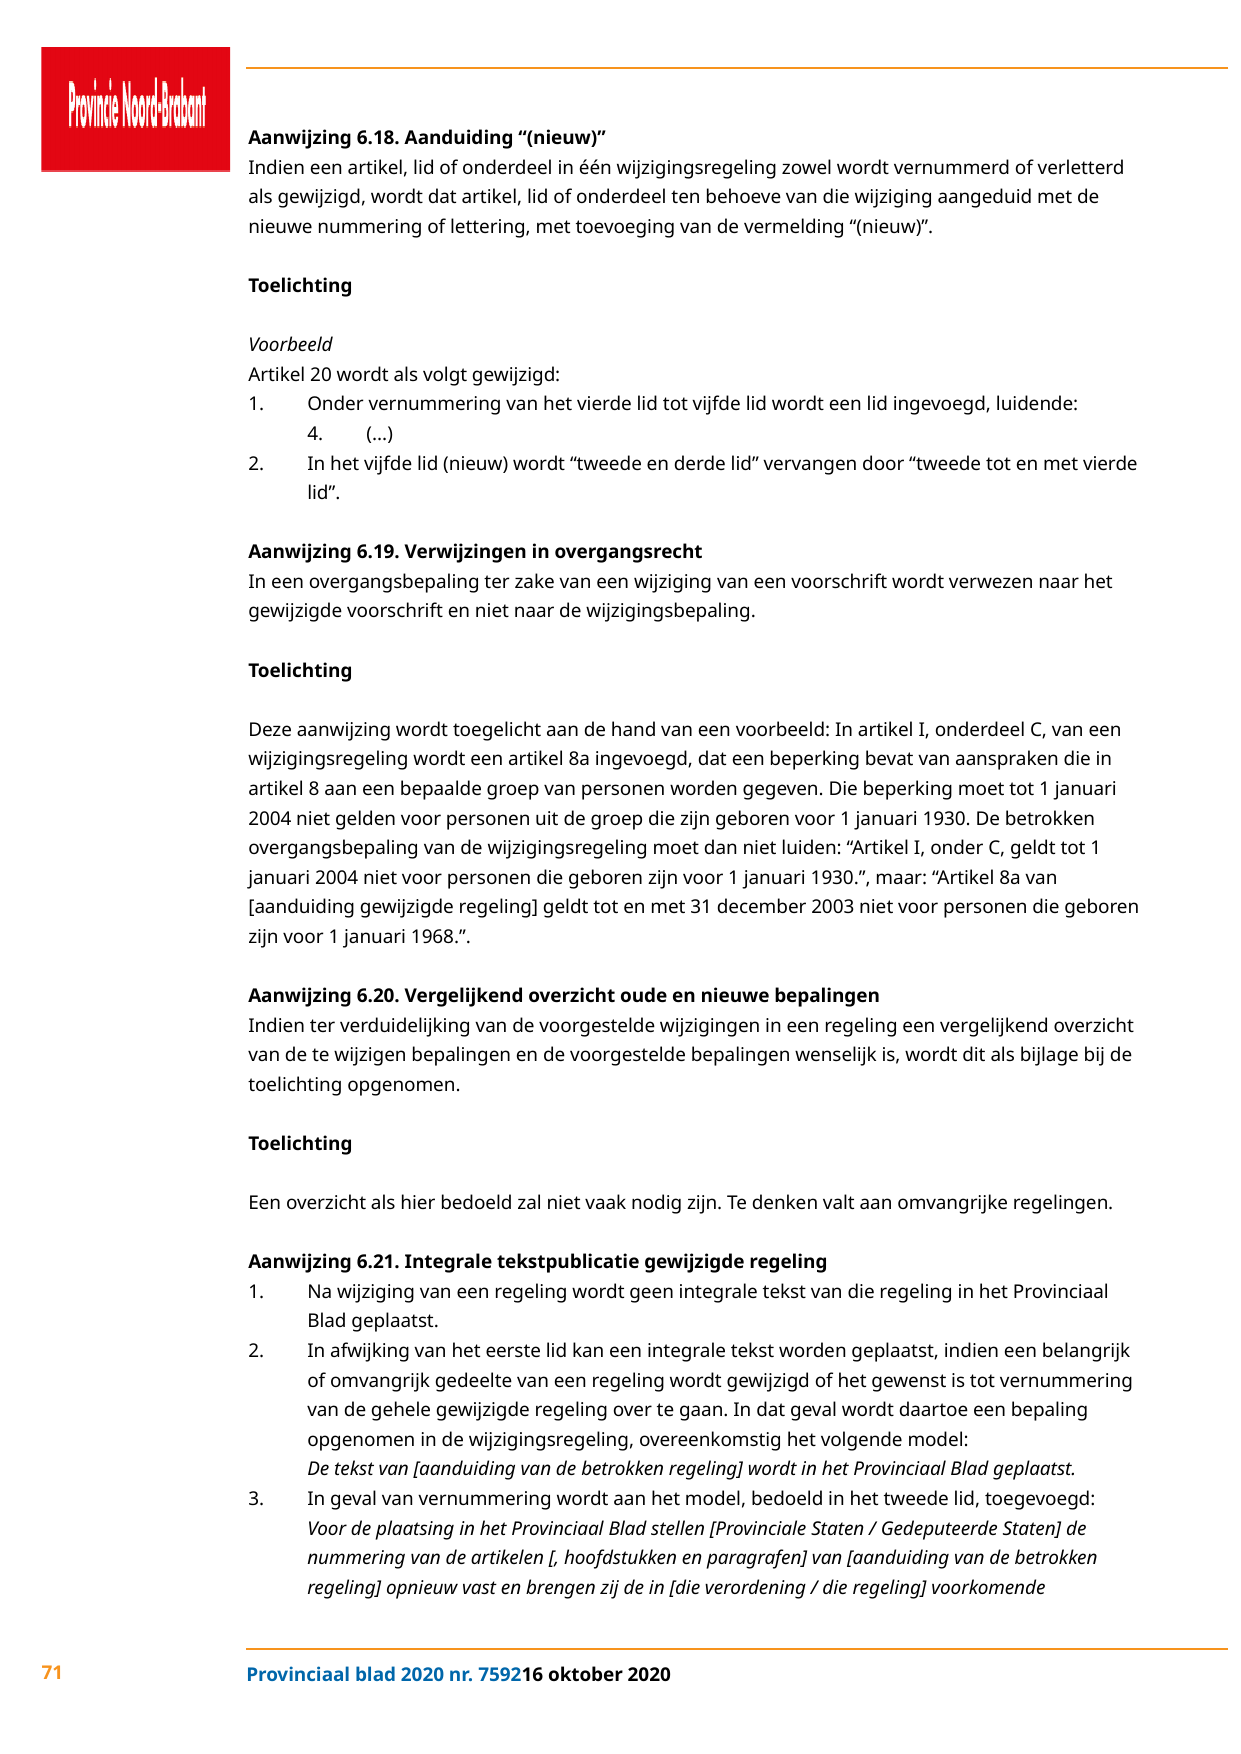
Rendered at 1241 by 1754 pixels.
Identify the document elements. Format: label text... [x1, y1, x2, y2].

text Toelichting [248, 657, 1152, 683]
picture [41, 47, 231, 172]
list De tekst van [aanduiding van de betrokken regeling] wordt in het Provinciaal Blad geplaatst. [248, 1456, 1152, 1481]
text Aanwijzing 6.19. Verwijzingen in overgangsrecht [248, 538, 1152, 564]
list In het vijfde lid (nieuw) wordt “tweede en derde lid” vervangen door “tweede tot en met vierde lid”. [248, 450, 1152, 505]
list Onder vernummering van het vierde lid tot vijfde lid wordt een lid ingevoegd, luidende: [248, 391, 1152, 416]
text Een overzicht als hier bedoeld zal niet vaak nodig zijn. Te denken valt aan omvangrijke regelingen. [248, 1189, 1152, 1215]
text Indien een artikel, lid of onderdeel in één wijzigingsregeling zowel wordt vernummerd of verletterd als gewijzigd, wordt dat artikel, lid of onderdeel ten behoeve van die wijziging aangeduid met de nieuwe nummering of lettering, met toevoeging van de vermelding “(nieuw)”. [248, 154, 1152, 239]
list In afwijking van het eerste lid kan een integrale tekst worden geplaatst, indien een belangrijk of omvangrijk gedeelte van een regeling wordt gewijzigd of het gewenst is tot vernummering van de gehele gewijzigde regeling over te gaan. In dat geval wordt daartoe een bepaling opgenomen in de wijzigingsregeling, overeenkomstig het volgende model: [248, 1337, 1152, 1452]
text Toelichting [248, 272, 1152, 298]
list Na wijziging van een regeling wordt geen integrale tekst van die regeling in het Provinciaal Blad geplaatst. [248, 1278, 1152, 1333]
text Aanwijzing 6.18. Aanduiding “(nieuw)” [248, 124, 1152, 150]
text Artikel 20 wordt als volgt gewijzigd: [248, 361, 1152, 387]
text Indien ter verduidelijking van de voorgestelde wijzigingen in een regeling een vergelijkend overzicht van de te wijzigen bepalingen en de voorgestelde bepalingen wenselijk is, wordt dit als bijlage bij de toelichting opgenomen. [248, 1012, 1152, 1097]
text Aanwijzing 6.20. Vergelijkend overzicht oude en nieuwe bepalingen [248, 982, 1152, 1008]
list In geval van vernummering wordt aan het model, bedoeld in het tweede lid, toegevoegd: [248, 1485, 1152, 1511]
text Toelichting [248, 1130, 1152, 1156]
list (...) [307, 420, 1152, 446]
text Deze aanwijzing wordt toegelicht aan de hand van een voorbeeld: In artikel I, onderdeel C, van een wijzigingsregeling wordt een artikel 8a ingevoegd, dat een beperking bevat van aanspraken die in artikel 8 aan een bepaalde groep van personen worden gegeven. Die beperking moet tot 1 januari 2004 niet gelden voor personen uit de groep die zijn geboren voor 1 januari 1930. De betrokken overgangsbepaling van de wijzigingsregeling moet dan niet luiden: “Artikel I, onder C, geldt tot 1 januari 2004 niet voor personen die geboren zijn voor 1 januari 1930.”, maar: “Artikel 8a van [aanduiding gewijzigde regeling] geldt tot en met 31 december 2003 niet voor personen die geboren zijn voor 1 januari 1968.”. [248, 716, 1152, 949]
list Voor de plaatsing in het Provinciaal Blad stellen [Provinciale Staten / Gedeputeerde Staten] de nummering van de artikelen [, hoofdstukken en paragrafen] van [aanduiding van de betrokken regeling] opnieuw vast en brengen zij de in [die verordening / die regeling] voorkomende [248, 1515, 1152, 1600]
text Aanwijzing 6.21. Integrale tekstpublicatie gewijzigde regeling [248, 1248, 1152, 1274]
text Voorbeeld [248, 331, 1152, 357]
text In een overgangsbepaling ter zake van een wijziging van een voorschrift wordt verwezen naar het gewijzigde voorschrift en niet naar de wijzigingsbepaling. [248, 568, 1152, 623]
